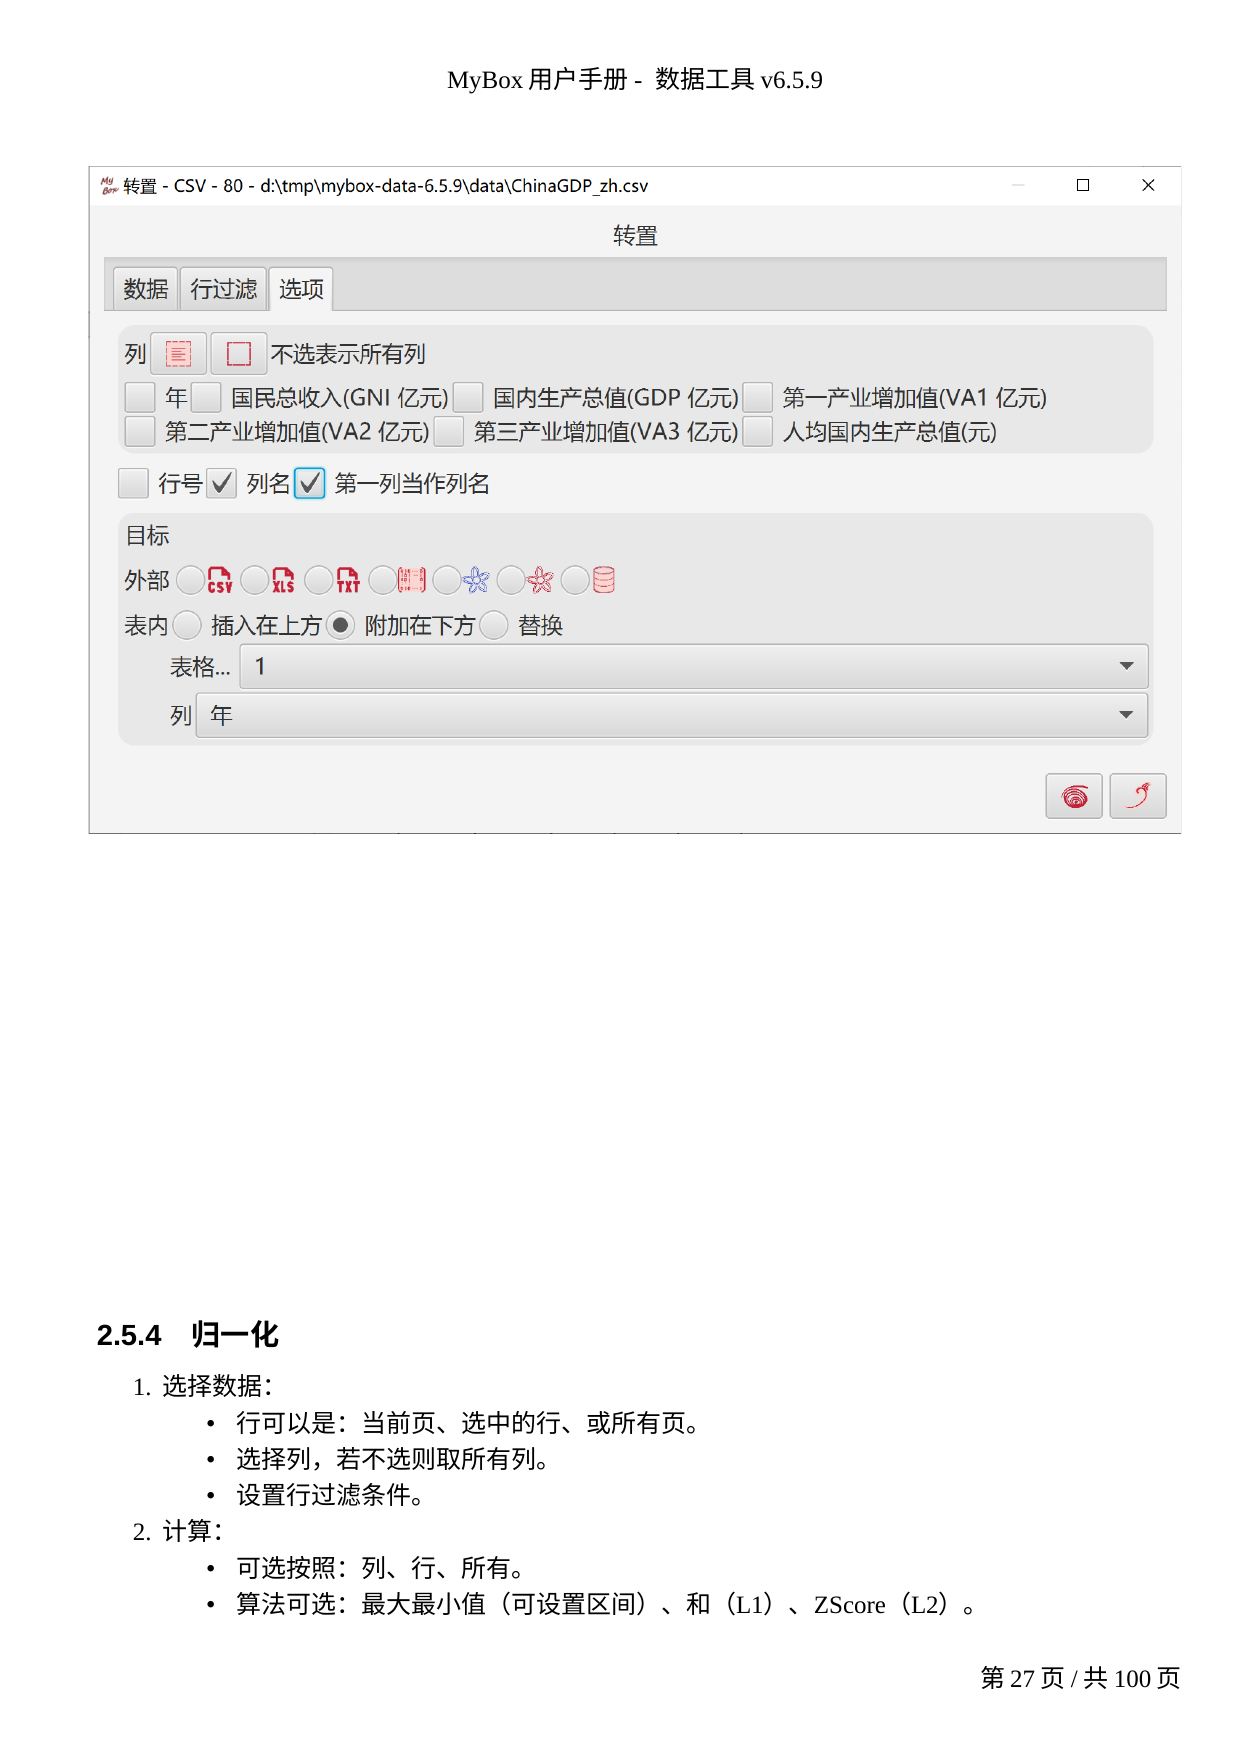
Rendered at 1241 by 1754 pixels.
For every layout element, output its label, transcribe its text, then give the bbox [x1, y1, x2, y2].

list 设置行过滤条件。 [206, 1476, 1181, 1512]
list 选择数据： [133, 1367, 1181, 1403]
list 选择列，若不选则取所有列。 [206, 1439, 1181, 1476]
subtitle 归一化 [88, 1312, 1181, 1354]
list 行可以是：当前页、选中的行、或所有页。 [206, 1403, 1181, 1439]
list 计算： [133, 1512, 1181, 1548]
picture [88, 166, 1182, 834]
list 算法可选：最大最小值（可设置区间）、和（L1）、ZScore（L2）。 [206, 1584, 1181, 1621]
list 可选按照：列、行、所有。 [206, 1548, 1181, 1584]
